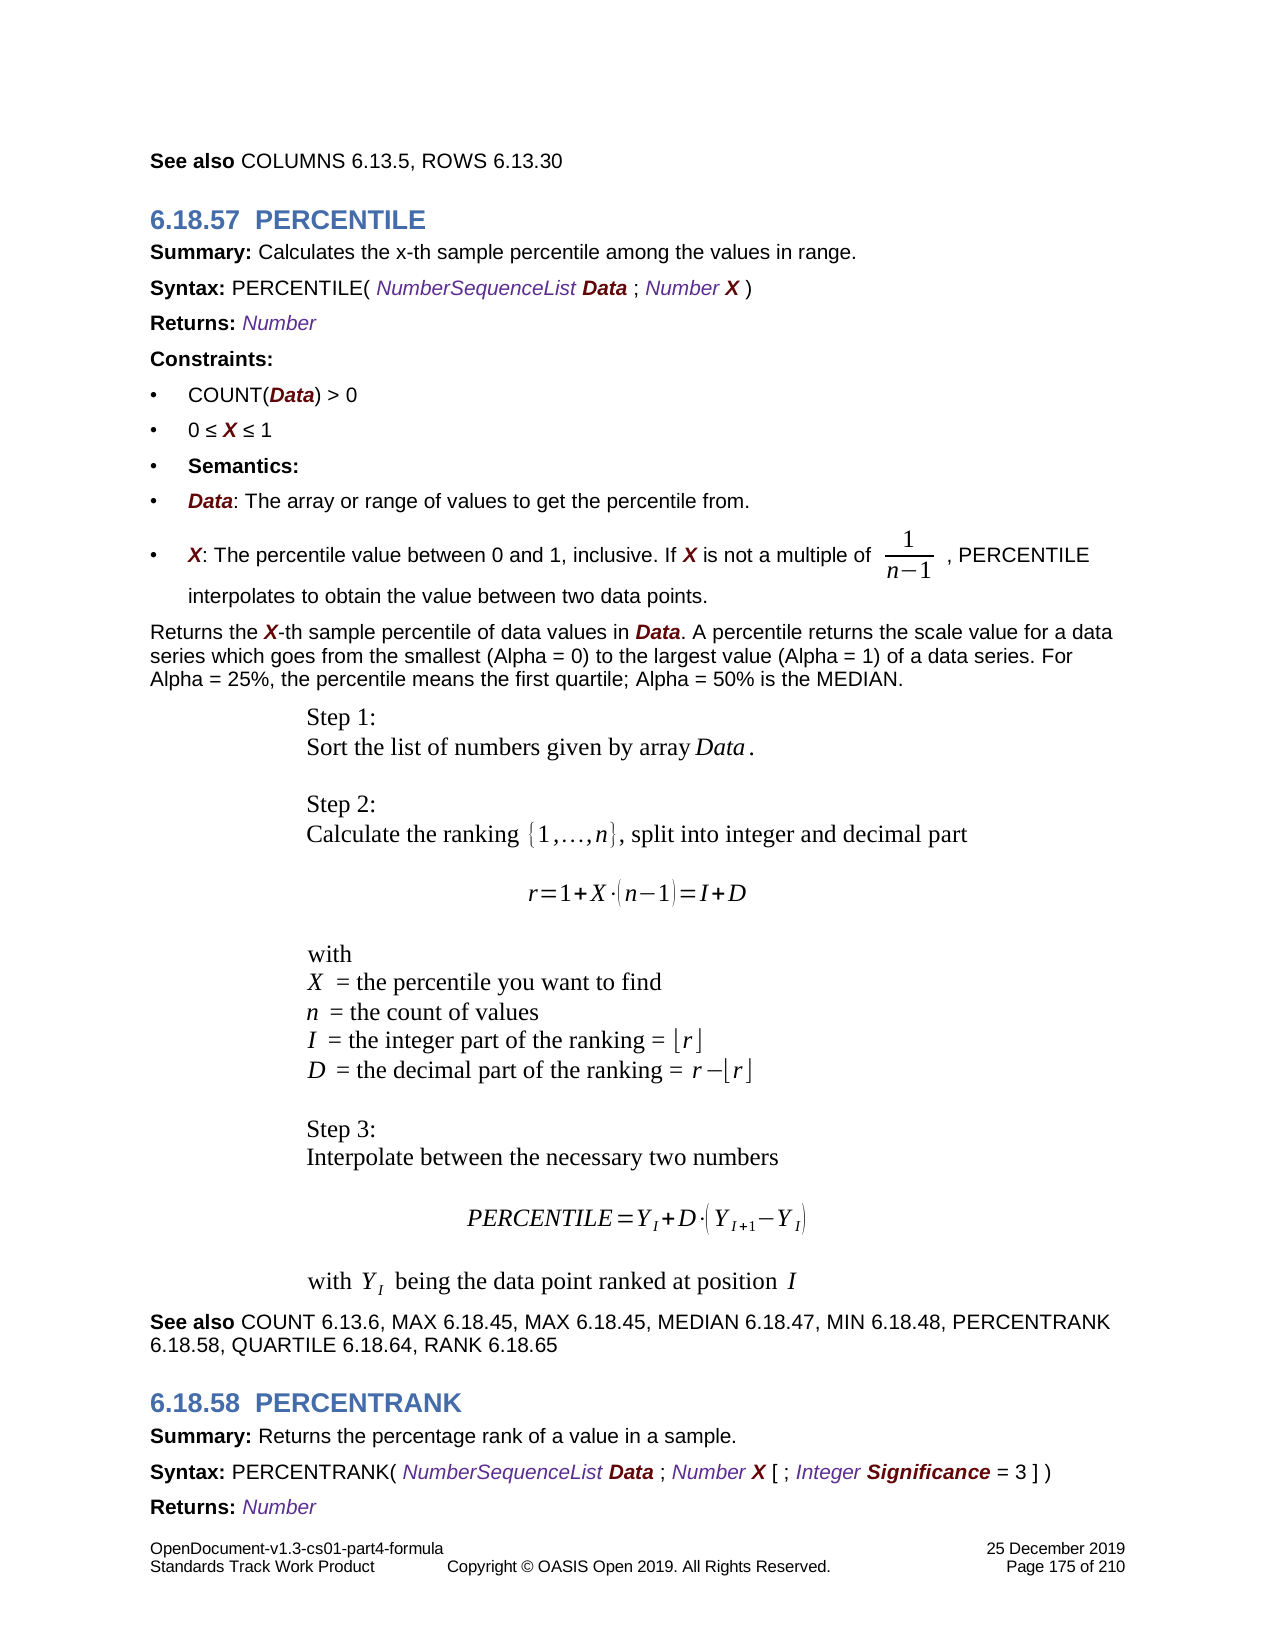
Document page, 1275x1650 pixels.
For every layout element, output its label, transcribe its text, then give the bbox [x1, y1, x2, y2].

list X: The percentile value between 0 and 1, inclusive. If X is not a multiple of , PERCENTILE interpolates to obtain the value between two data points. [150, 526, 1125, 608]
text Summary: Returns the percentage rank of a value in a sample. [150, 1424, 1125, 1448]
list Data: The array or range of values to get the percentile from. [150, 490, 1125, 513]
list COUNT(Data) > 0 [150, 383, 1125, 407]
text See also COUNT 6.13.6, MAX 6.18.45, MAX 6.18.45, MEDIAN 6.18.47, MIN 6.18.48, PERCENTRANK 6.18.58, QUARTILE 6.18.64, RANK 6.18.65 [150, 1310, 1125, 1357]
text Syntax: PERCENTRANK( NumberSequenceList Data ; Number X [ ; Integer Significance = 3 ] ) [150, 1460, 1125, 1484]
text See also COLUMNS 6.13.5, ROWS 6.13.30 [150, 150, 1125, 173]
list Semantics: [150, 454, 1125, 478]
list 0 ≤ X ≤ 1 [150, 419, 1125, 442]
subtitle PERCENTRANK [150, 1388, 1125, 1418]
text Constraints: [150, 347, 1125, 371]
text Syntax: PERCENTILE( NumberSequenceList Data ; Number X ) [150, 276, 1125, 300]
text Returns: Number [150, 312, 1125, 335]
subtitle PERCENTILE [150, 204, 1125, 234]
text Returns the X-th sample percentile of data values in Data. A percentile returns the scale value for a data series which goes from the smallest (Alpha = 0) to the largest value (Alpha = 1) of a data series. For Alpha = 25%, the percentile means the first quartile; Alpha = 50% is the MEDIAN. [150, 621, 1125, 691]
text Summary: Calculates the x-th sample percentile among the values in range. [150, 241, 1125, 264]
text Returns: Number [150, 1496, 1125, 1519]
